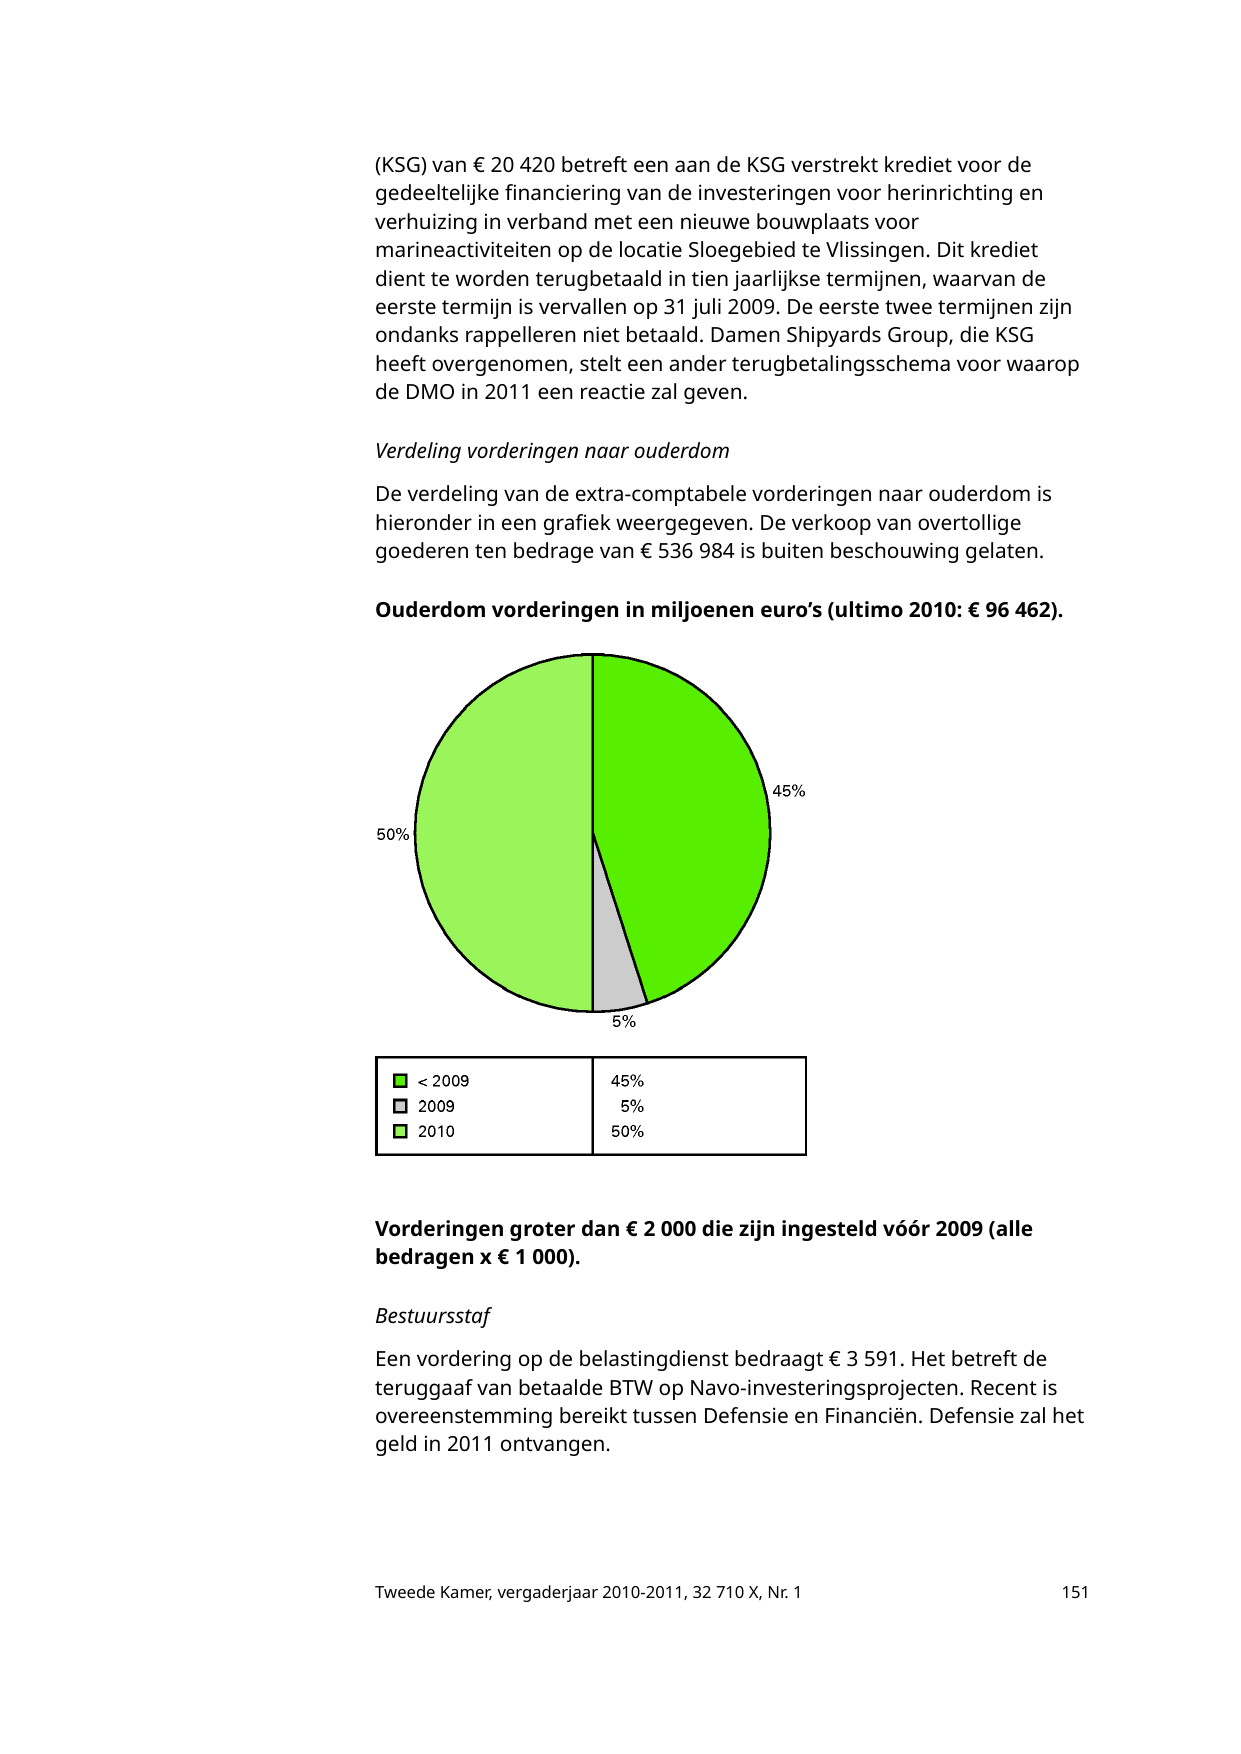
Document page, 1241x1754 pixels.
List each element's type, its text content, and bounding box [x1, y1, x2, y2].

text Verdeling vorderingen naar ouderdom [375, 436, 1090, 464]
text Vorderingen groter dan € 2 000 die zijn ingesteld vóór 2009 (alle bedragen x € 1 000). [375, 1214, 1090, 1271]
text Bestuursstaf [375, 1301, 1090, 1329]
picture [375, 653, 807, 1156]
text Een vordering op de belastingdienst bedraagt € 3 591. Het betreft de teruggaaf van betaalde BTW op Navo-investeringsprojecten. Recent is overeenstemming bereikt tussen Defensie en Financiën. Defensie zal het geld in 2011 ontvangen. [375, 1344, 1090, 1458]
text (KSG) van € 20 420 betreft een aan de KSG verstrekt krediet voor de gedeeltelijke financiering van de investeringen voor herinrichting en verhuizing in verband met een nieuwe bouwplaats voor marineactiviteiten op de locatie Sloegebied te Vlissingen. Dit krediet dient te worden terugbetaald in tien jaarlijkse termijnen, waarvan de eerste termijn is vervallen op 31 juli 2009. De eerste twee termijnen zijn ondanks rappelleren niet betaald. Damen Shipyards Group, die KSG heeft overgenomen, stelt een ander terugbetalingsschema voor waarop de DMO in 2011 een reactie zal geven. [375, 150, 1090, 406]
text Ouderdom vorderingen in miljoenen euro’s (ultimo 2010: € 96 462). [375, 595, 1090, 623]
text De verdeling van de extra-comptabele vorderingen naar ouderdom is hieronder in een grafiek weergegeven. De verkoop van overtollige goederen ten bedrage van € 536 984 is buiten beschouwing gelaten. [375, 479, 1090, 565]
